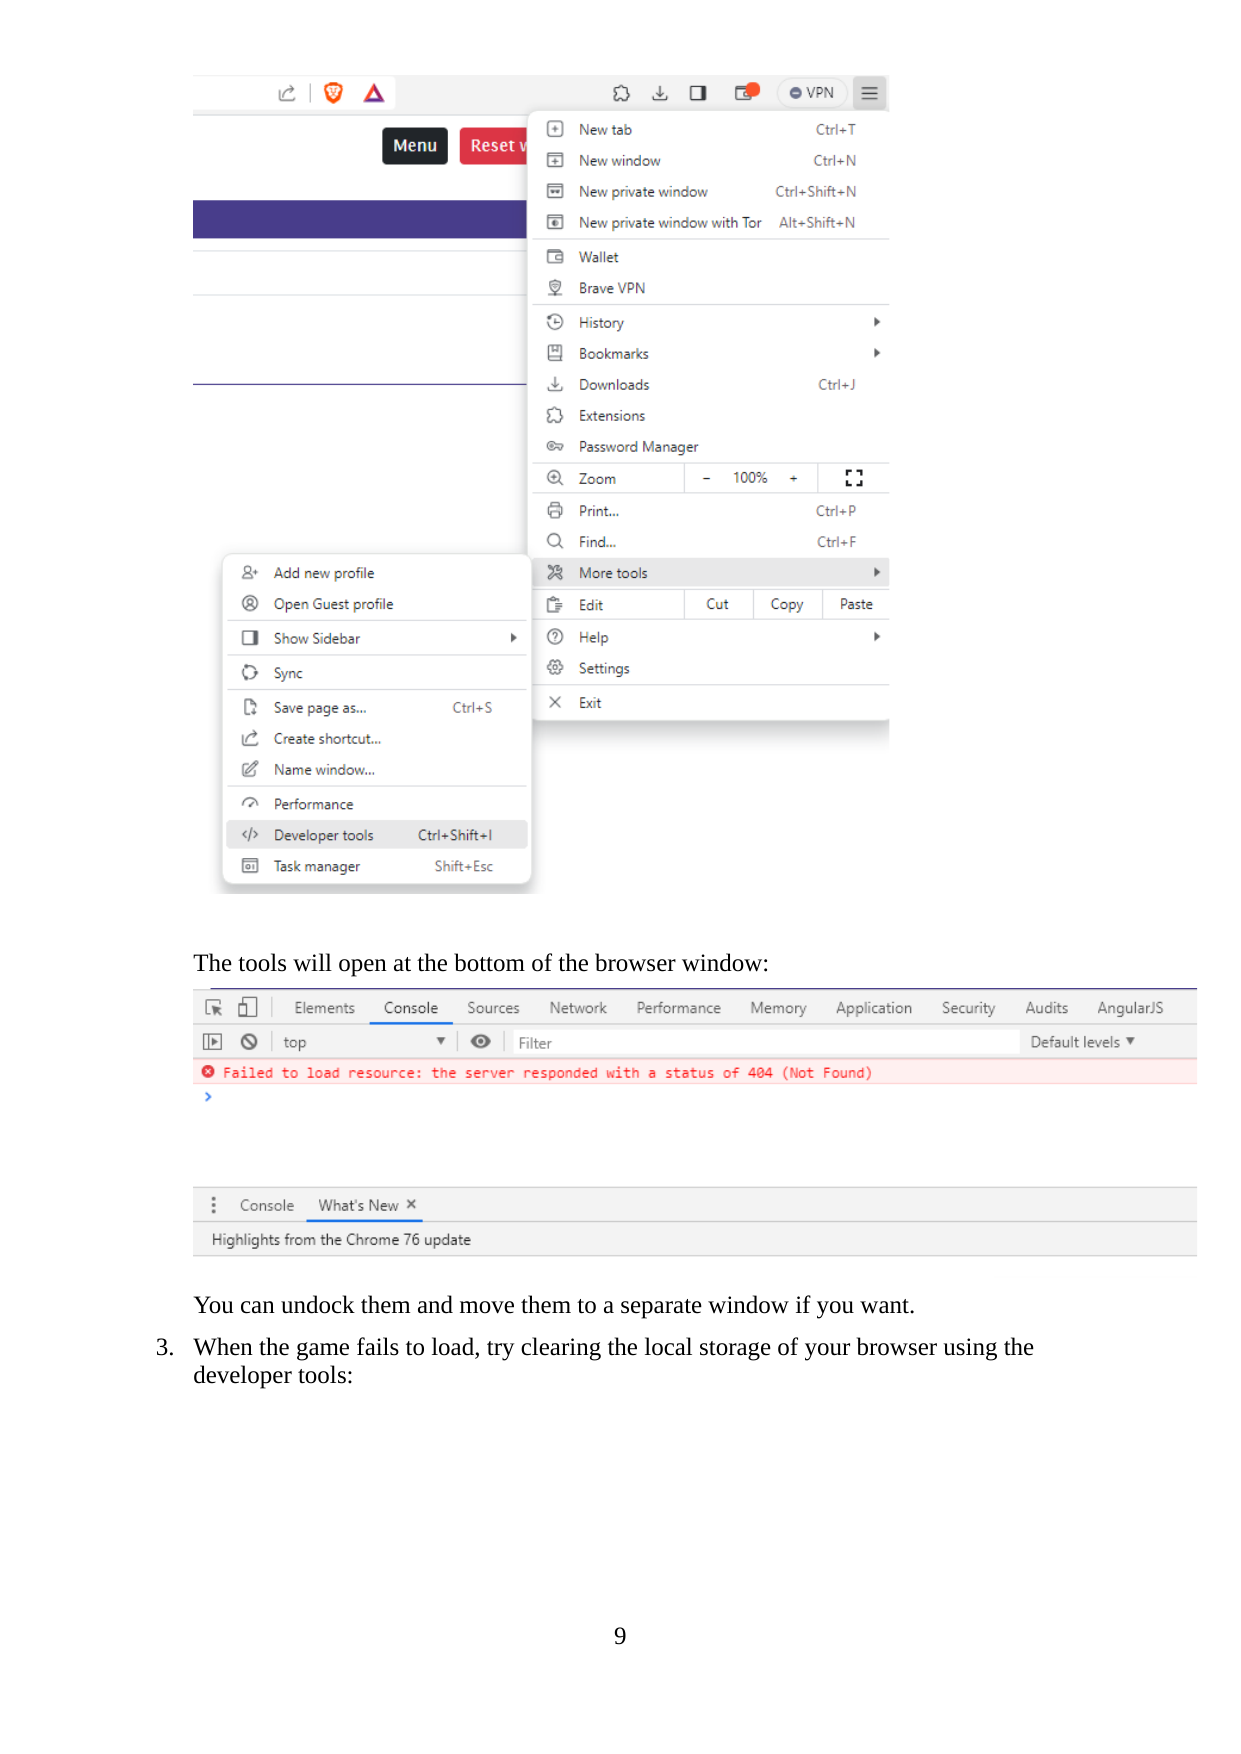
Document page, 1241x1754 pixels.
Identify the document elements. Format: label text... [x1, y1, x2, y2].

text The tools will open at the bottom of the browser window: [193, 948, 1122, 976]
list When the game fails to load, try clearing the local storage of your browser using the developer tools: [156, 1332, 1122, 1389]
text You can undock them and move them to a separate window if you want. [193, 1290, 1122, 1319]
